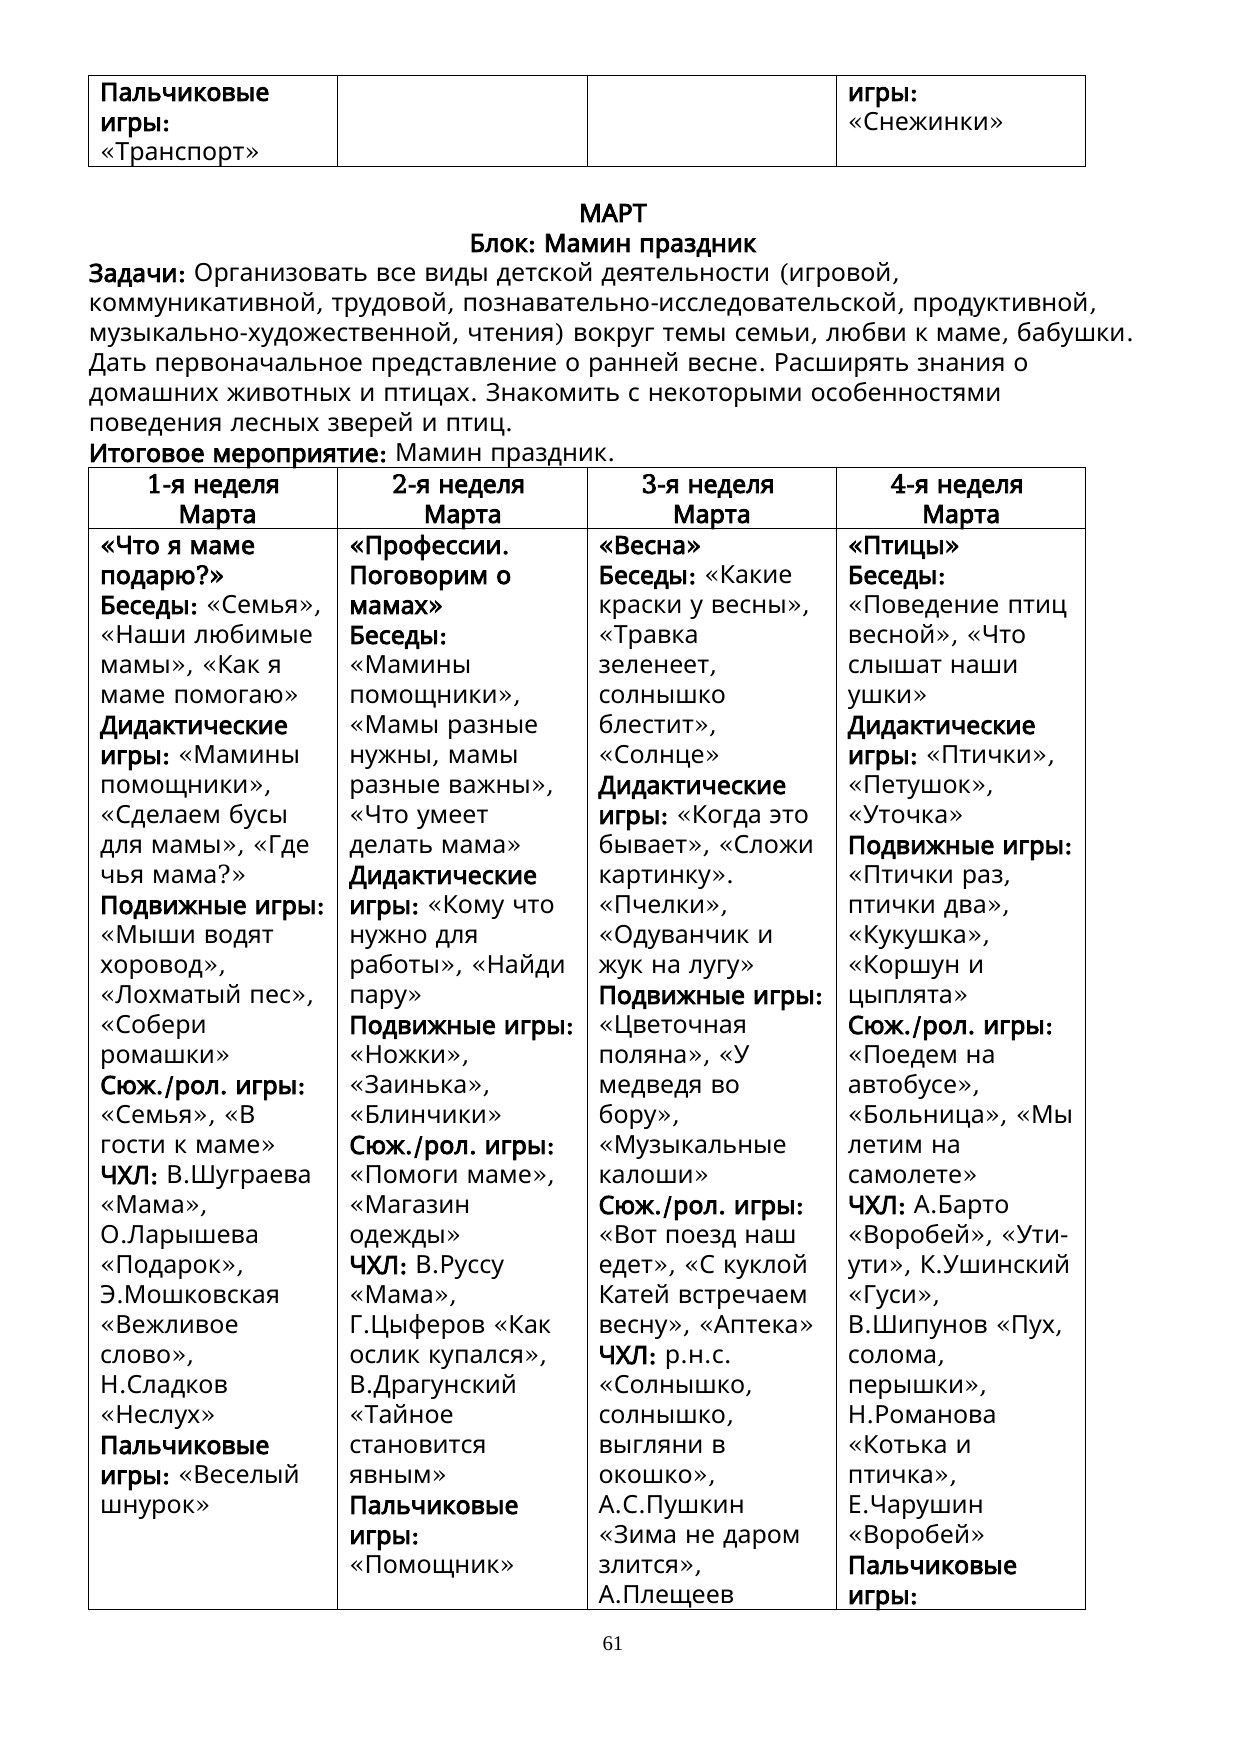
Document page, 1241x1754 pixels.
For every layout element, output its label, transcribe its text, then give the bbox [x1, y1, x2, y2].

table_cell Пальчиковые игры: «Транспорт» [89, 76, 337, 166]
table_cell [338, 76, 587, 166]
table_cell игры: «Снежинки» [837, 76, 1085, 166]
table_cell «Птицы» Беседы: «Поведение птиц весной», «Что слышат наши ушки» Дидактические игры: «Птички», «Петушок», «Уточка» Подвижные игры: «Птички раз, птички два», «Кукушка», «Коршун и цыплята» Сюж./рол. игры: «Поедем на автобусе», «Больница», «Мы летим на самолете» ЧХЛ: А.Барто «Воробей», «Ути-ути», К.Ушинский «Гуси», В.Шипунов «Пух, солома, перышки», Н.Романова «Котька и птичка», Е.Чарушин «Воробей» Пальчиковые игры: [837, 529, 1085, 1609]
table_header 4-я неделя Марта [837, 468, 1085, 528]
table_header 2-я неделя Марта [338, 468, 587, 528]
table_cell «Профессии. Поговорим о мамах» Беседы: «Мамины помощники», «Мамы разные нужны, мамы разные важны», «Что умеет делать мама» Дидактические игры: «Кому что нужно для работы», «Найди пару» Подвижные игры: «Ножки», «Заинька», «Блинчики» Сюж./рол. игры: «Помоги маме», «Магазин одежды» ЧХЛ: В.Руссу «Мама», Г.Цыферов «Как ослик купался», В.Драгунский «Тайное становится явным» Пальчиковые игры: «Помощник» [338, 529, 587, 1609]
table_cell «Что я маме подарю?» Беседы: «Семья», «Наши любимые мамы», «Как я маме помогаю» Дидактические игры: «Мамины помощники», «Сделаем бусы для мамы», «Где чья мама?» Подвижные игры: «Мыши водят хоровод», «Лохматый пес», «Собери ромашки» Сюж./рол. игры: «Семья», «В гости к маме» ЧХЛ: В.Шуграева «Мама», О.Ларышева «Подарок», Э.Мошковская «Вежливое слово», Н.Сладков «Неслух» Пальчиковые игры: «Веселый шнурок» [89, 529, 337, 1609]
table_header 3-я неделя Марта [588, 468, 836, 528]
text Блок: Мамин праздник [89, 227, 1137, 257]
text МАРТ [89, 197, 1137, 227]
text Итоговое мероприятие: Мамин праздник. [89, 437, 1137, 467]
table_cell [588, 76, 836, 166]
table_cell «Весна» Беседы: «Какие краски у весны», «Травка зеленеет, солнышко блестит», «Солнце» Дидактические игры: «Когда это бывает», «Сложи картинку». «Пчелки», «Одуванчик и жук на лугу» Подвижные игры: «Цветочная поляна», «У медведя во бору», «Музыкальные калоши» Сюж./рол. игры: «Вот поезд наш едет», «С куклой Катей встречаем весну», «Аптека» ЧХЛ: р.н.с. «Солнышко, солнышко, выгляни в окошко», А.С.Пушкин «Зима не даром злится», А.Плещеев [588, 529, 836, 1609]
text Задачи: Организовать все виды детской деятельности (игровой, коммуникативной, трудовой, познавательно-исследовательской, продуктивной, музыкально-художественной, чтения) вокруг темы семьи, любви к маме, бабушки. Дать первоначальное представление о ранней весне. Расширять знания о домашних животных и птицах. Знакомить с некоторыми особенностями поведения лесных зверей и птиц. [89, 257, 1137, 437]
table_header 1-я неделя Марта [89, 468, 337, 528]
